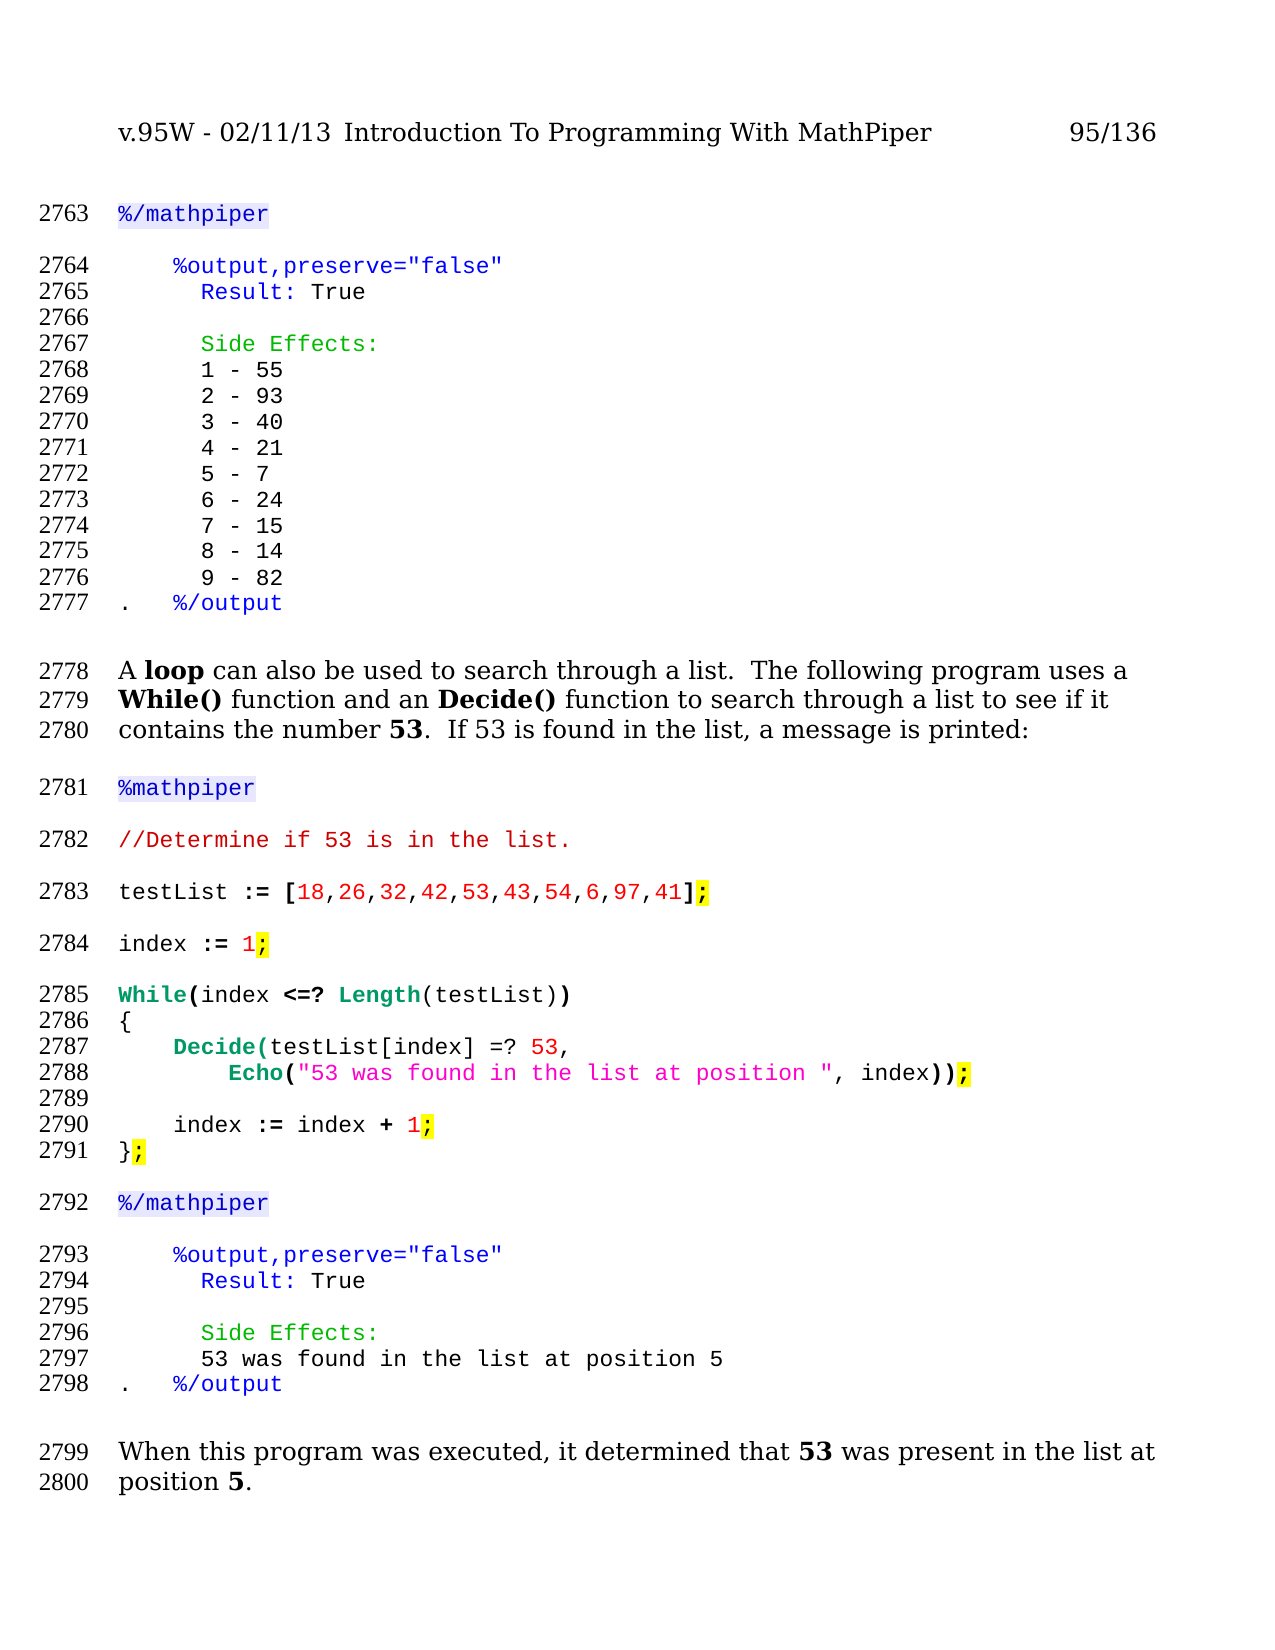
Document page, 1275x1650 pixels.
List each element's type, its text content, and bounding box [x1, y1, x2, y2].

text 3 - 40 [118, 410, 1157, 436]
text 1 - 55 [118, 358, 1157, 384]
text When this program was executed, it determined that 53 was present in the list at position 5. [118, 1437, 1157, 1496]
text //Determine if 53 is in the list. [118, 828, 1157, 854]
text %output,preserve="false" [118, 1243, 1157, 1269]
text 6 - 24 [118, 488, 1157, 514]
text { [118, 1010, 1157, 1036]
text %mathpiper [118, 776, 1157, 802]
text %/mathpiper [118, 203, 1157, 229]
text 2 - 93 [118, 384, 1157, 410]
text Decide(testList[index] =? 53, [118, 1036, 1157, 1062]
text %output,preserve="false" [118, 254, 1157, 281]
text While(index <=? Length(testList)) [118, 984, 1157, 1010]
text Result: True [118, 1269, 1157, 1295]
text 53 was found in the list at position 5 [118, 1347, 1157, 1373]
text 5 - 7 [118, 462, 1157, 488]
text 9 - 82 [118, 566, 1157, 592]
text index := index + 1; [118, 1113, 1157, 1139]
text 4 - 21 [118, 436, 1157, 462]
text testList := [18,26,32,42,53,43,54,6,97,41]; [118, 880, 1157, 906]
text index := 1; [118, 932, 1157, 958]
text . %/output [118, 592, 1157, 618]
text Side Effects: [118, 1321, 1157, 1347]
text Result: True [118, 281, 1157, 306]
text A loop can also be used to search through a list. The following program uses a While() function and an Decide() function to search through a list to see if it contains the number 53. If 53 is found in the list, a message is printed: [118, 656, 1157, 744]
text Side Effects: [118, 332, 1157, 358]
text %/mathpiper [118, 1191, 1157, 1217]
text 7 - 15 [118, 514, 1157, 540]
text }; [118, 1139, 1157, 1165]
text 8 - 14 [118, 540, 1157, 566]
text Echo("53 was found in the list at position ", index)); [118, 1062, 1157, 1087]
text . %/output [118, 1373, 1157, 1399]
